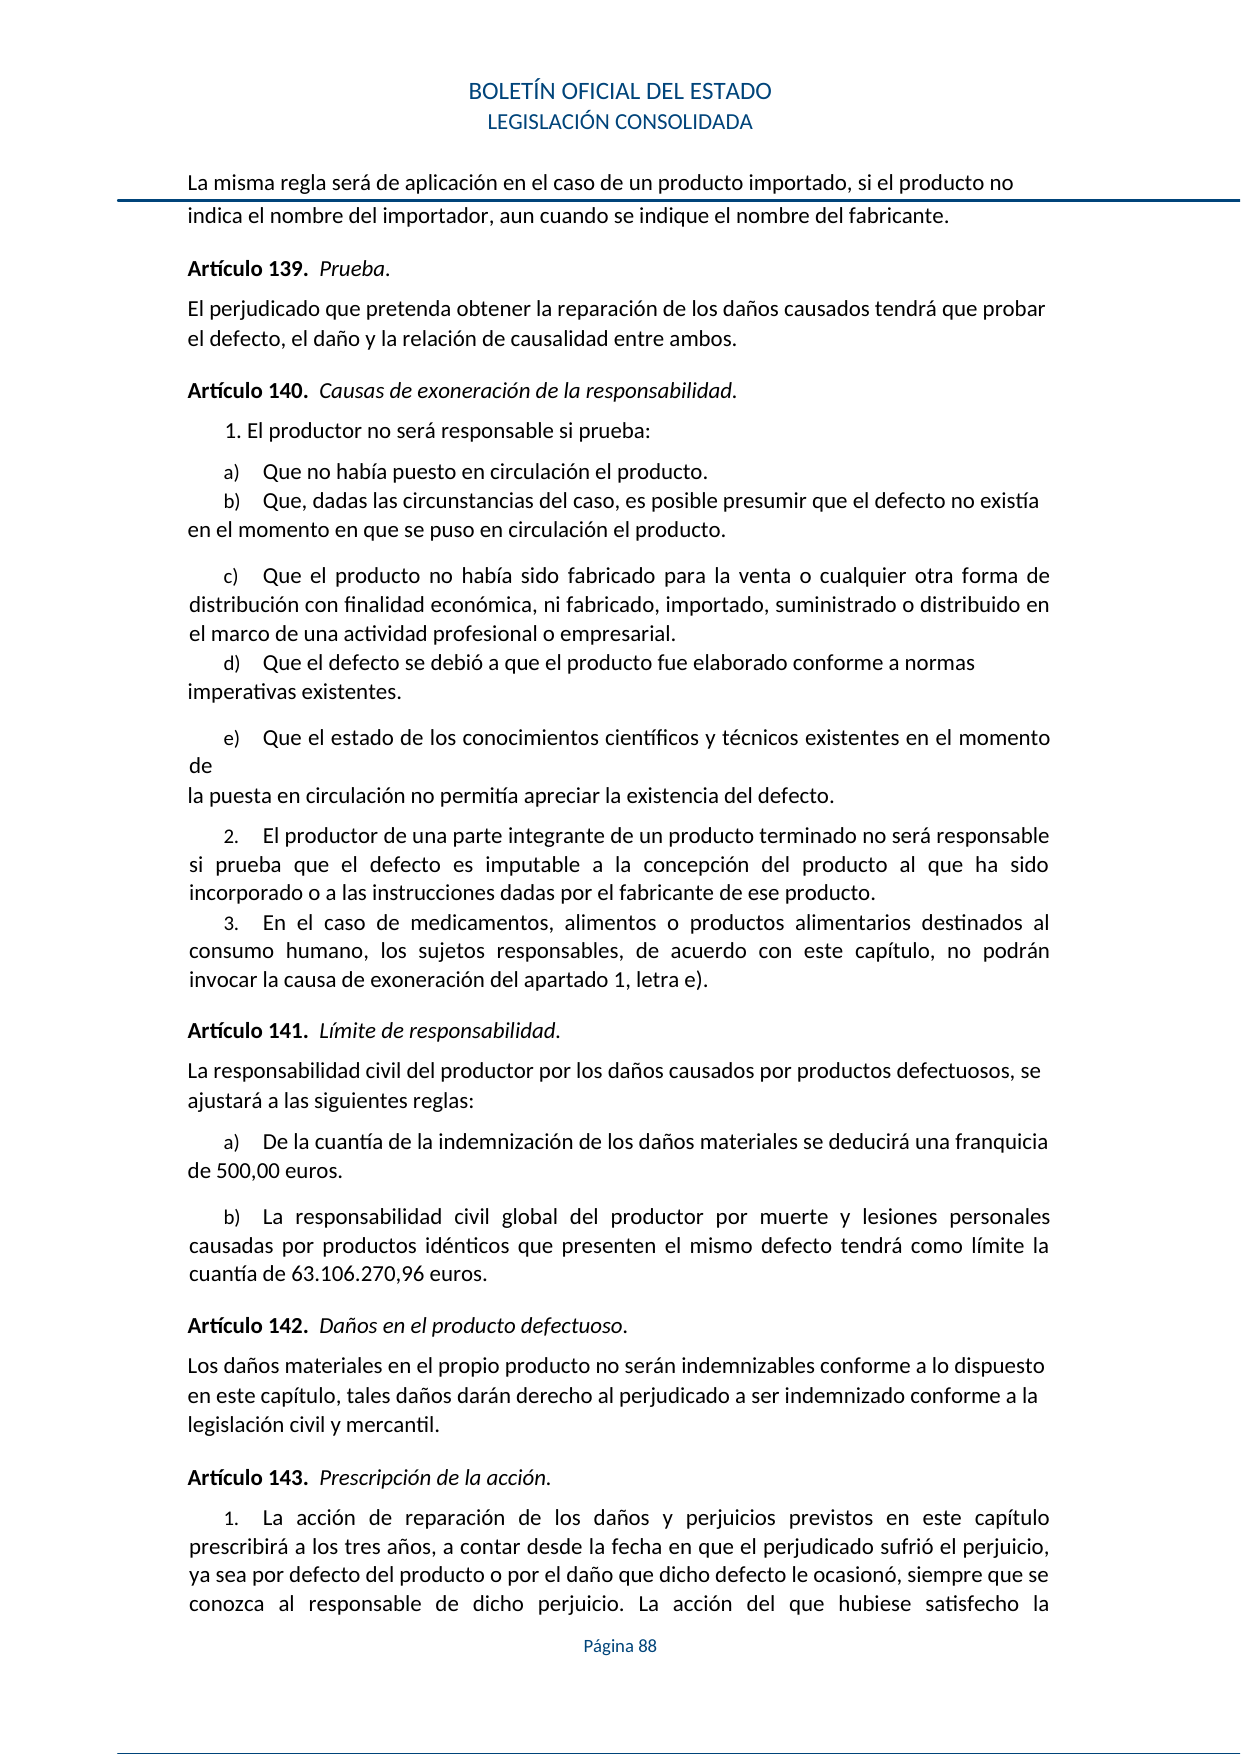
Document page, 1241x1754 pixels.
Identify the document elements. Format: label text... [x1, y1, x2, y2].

list En el caso de medicamentos, alimentos o productos alimentarios destinados al consumo humano, los sujetos responsables, de acuerdo con este capítulo, no podrán invocar la causa de exoneración del apartado 1, letra e). [189, 908, 1051, 993]
list Que el estado de los conocimientos científicos y técnicos existentes en el momento de [189, 723, 1051, 780]
text de 500,00 euros. [187, 1156, 1051, 1184]
text 1. El productor no será responsable si prueba: [224, 416, 1051, 444]
list La acción de reparación de los daños y perjuicios previstos en este capítulo prescribirá a los tres años, a contar desde la fecha en que el perjudicado sufrió el perjuicio, ya sea por defecto del producto o por el daño que dicho defecto le ocasionó, siempre que se conozca al responsable de dicho perjuicio. La acción del que hubiese satisfecho la [189, 1503, 1051, 1617]
text en el momento en que se puso en circulación el producto. [187, 515, 1051, 543]
text Artículo 143. Prescripción de la acción. [187, 1463, 1051, 1491]
list De la cuantía de la indemnización de los daños materiales se deducirá una franquicia [189, 1127, 1051, 1155]
text imperativas existentes. [187, 677, 1051, 705]
text indica el nombre del importador, aun cuando se indique el nombre del fabricante. [187, 202, 1051, 230]
text Artículo 141. Límite de responsabilidad. [187, 1016, 1051, 1044]
list El productor de una parte integrante de un producto terminado no será responsable si prueba que el defecto es imputable a la concepción del producto al que ha sido incorporado o a las instrucciones dadas por el fabricante de ese producto. [189, 821, 1051, 907]
list La responsabilidad civil global del productor por muerte y lesiones personales causadas por productos idénticos que presenten el mismo defecto tendrá como límite la cuantía de 63.106.270,96 euros. [189, 1202, 1051, 1288]
text El perjudicado que pretenda obtener la reparación de los daños causados tendrá que probar el defecto, el daño y la relación de causalidad entre ambos. [187, 294, 1051, 352]
text La misma regla será de aplicación en el caso de un producto importado, si el producto no [187, 168, 1051, 199]
text Artículo 142. Daños en el producto defectuoso. [187, 1311, 1051, 1339]
list Que el defecto se debió a que el producto fue elaborado conforme a normas [189, 648, 1051, 676]
text Los daños materiales en el propio producto no serán indemnizables conforme a lo dispuesto en este capítulo, tales daños darán derecho al perjudicado a ser indemnizado conforme a la legislación civil y mercantil. [187, 1351, 1051, 1438]
text la puesta en circulación no permitía apreciar la existencia del defecto. [187, 781, 1051, 809]
text La responsabilidad civil del productor por los daños causados por productos defectuosos, se ajustará a las siguientes reglas: [187, 1056, 1051, 1114]
text Artículo 139. Prueba. [187, 254, 1033, 282]
list Que, dadas las circunstancias del caso, es posible presumir que el defecto no existía [189, 486, 1051, 514]
list Que no había puesto en circulación el producto. [189, 457, 1051, 485]
list Que el producto no había sido fabricado para la venta o cualquier otra forma de distribución con finalidad económica, ni fabricado, importado, suministrado o distribuido en el marco de una actividad profesional o empresarial. [189, 562, 1051, 647]
text Artículo 140. Causas de exoneración de la responsabilidad. [187, 376, 1051, 404]
